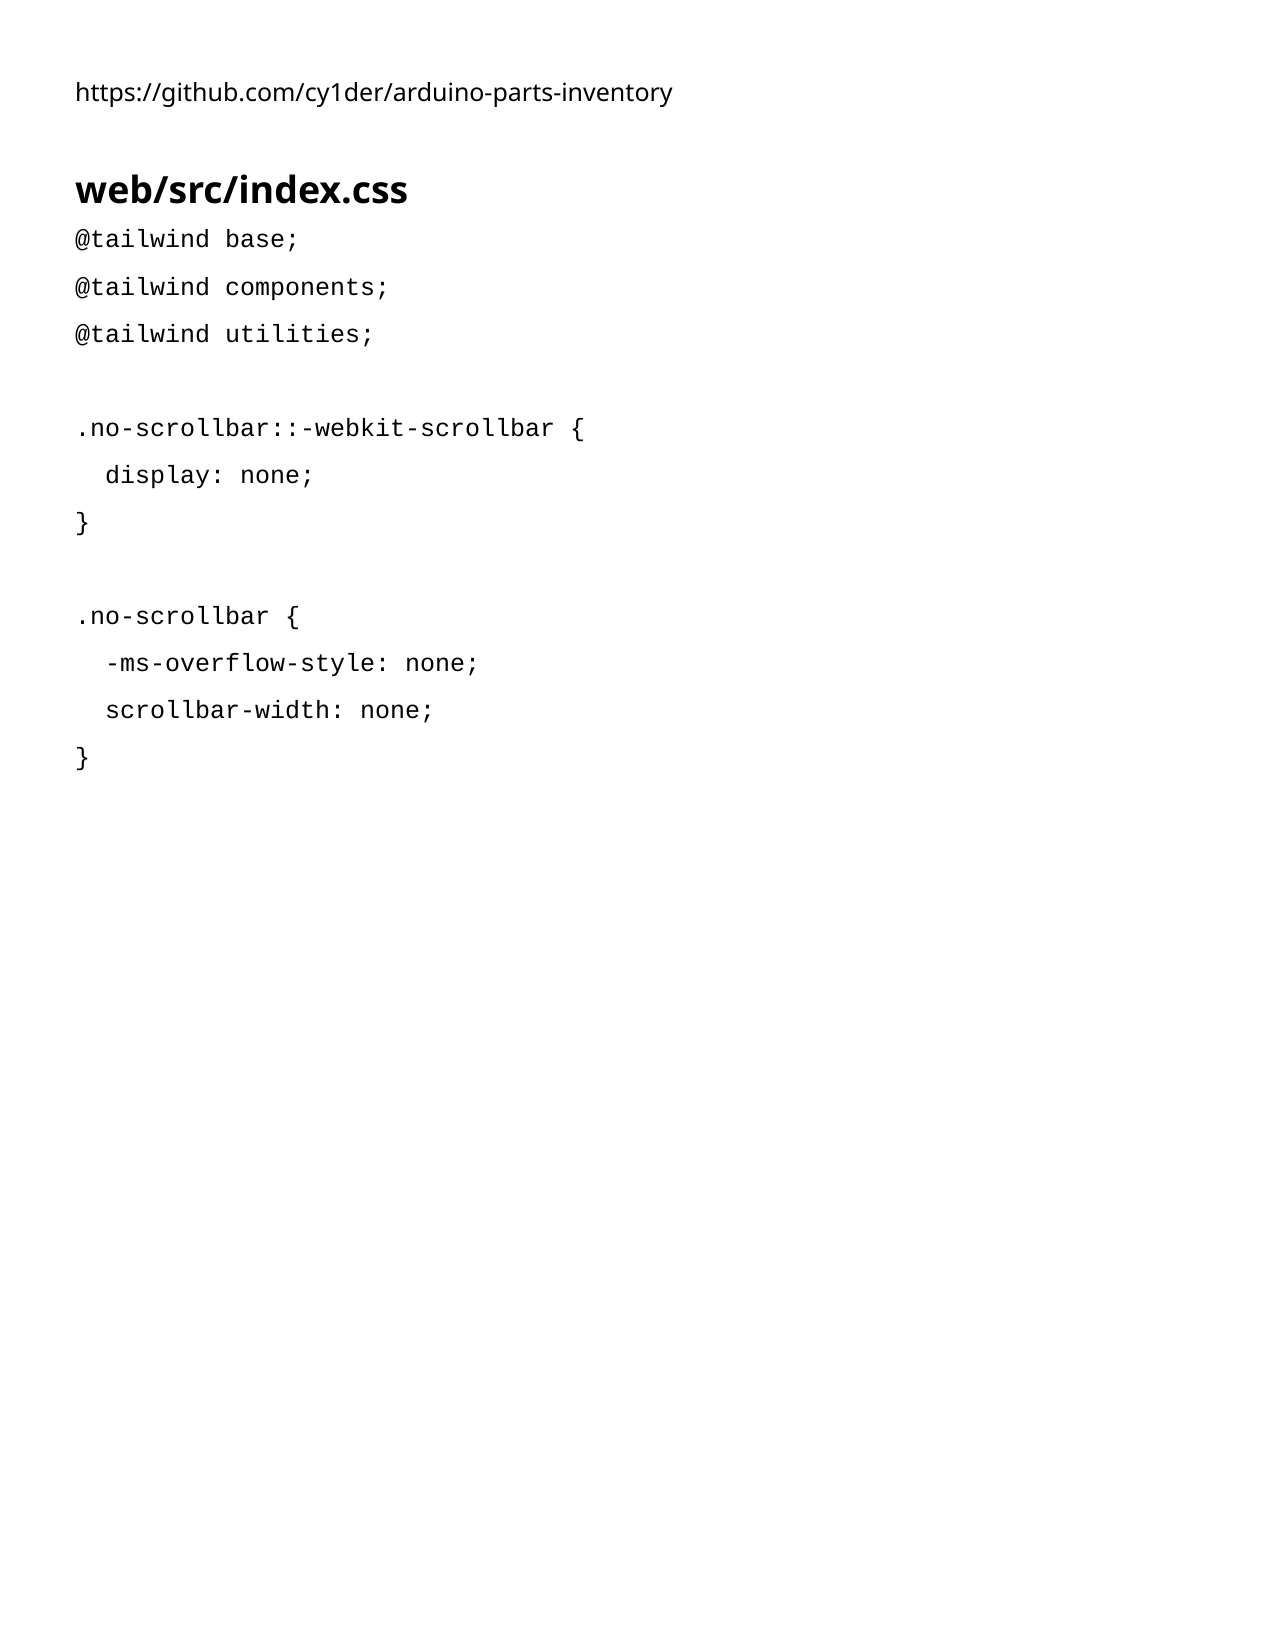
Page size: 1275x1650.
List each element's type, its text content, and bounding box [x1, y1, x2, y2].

text display: none; [75, 462, 1200, 491]
subtitle web/src/index.css [75, 163, 1200, 214]
text @tailwind base; [75, 227, 1200, 255]
text @tailwind utilities; [75, 321, 1200, 349]
text } [75, 509, 1200, 538]
text .no-scrollbar::-webkit-scrollbar { [75, 415, 1200, 444]
text } [75, 745, 1200, 773]
text @tailwind components; [75, 274, 1200, 302]
text .no-scrollbar { [75, 604, 1200, 632]
text -ms-overflow-style: none; [75, 651, 1200, 679]
text scrollbar-width: none; [75, 698, 1200, 726]
